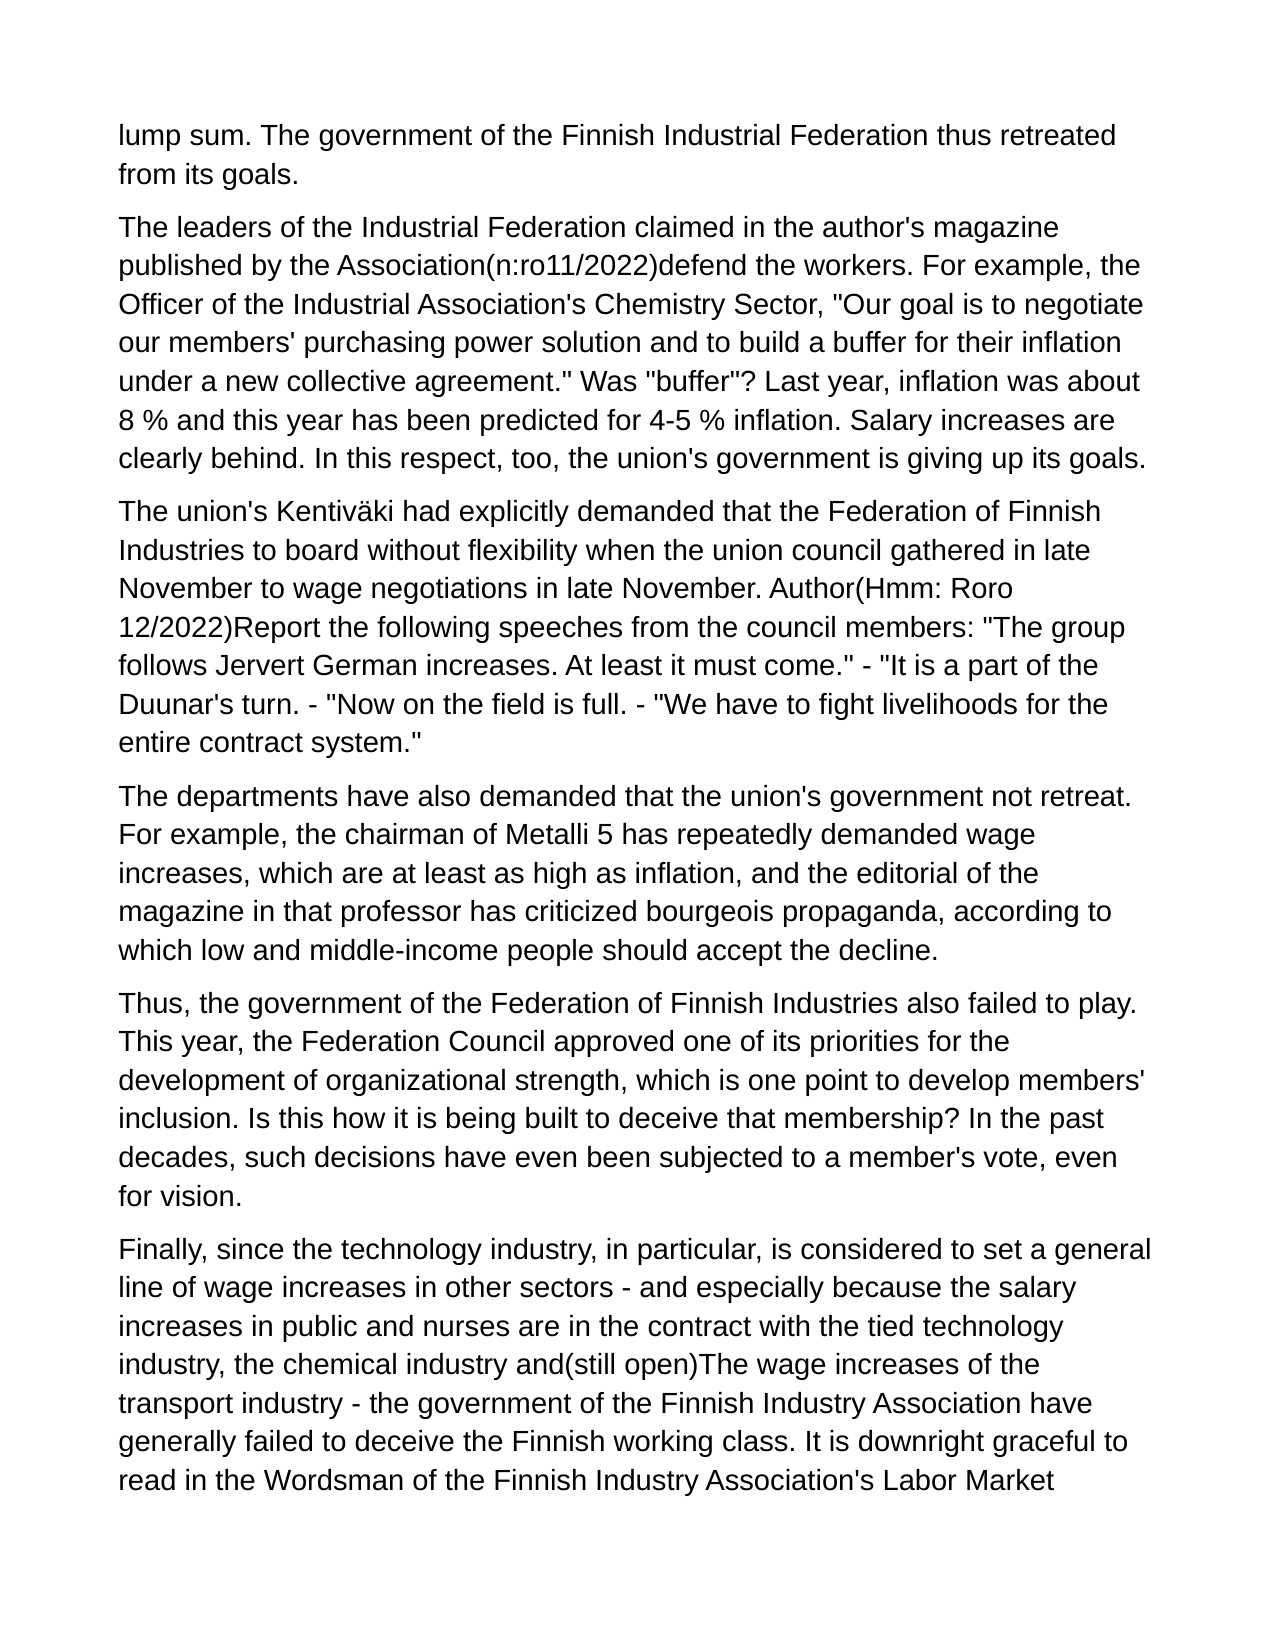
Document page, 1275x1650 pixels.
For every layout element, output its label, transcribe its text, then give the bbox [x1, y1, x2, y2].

text Finally, since the technology industry, in particular, is considered to set a general line of wage increases in other sectors - and especially because the salary increases in public and nurses are in the contract with the tied technology industry, the chemical industry and(still open)The wage increases of the transport industry - the government of the Finnish Industry Association have generally failed to deceive the Finnish working class. It is downright graceful to read in the Wordsman of the Finnish Industry Association's Labor Market [118, 1232, 1157, 1496]
text lump sum. The government of the Finnish Industrial Federation thus retreated from its goals. [118, 118, 1157, 190]
text The leaders of the Industrial Federation claimed in the author's magazine published by the Association(n:ro11/2022)defend the workers. For example, the Officer of the Industrial Association's Chemistry Sector, "Our goal is to negotiate our members' purchasing power solution and to build a buffer for their inflation under a new collective agreement." Was "buffer"? Last year, inflation was about 8 % and this year has been predicted for 4-5 % inflation. Salary increases are clearly behind. In this respect, too, the union's government is giving up its goals. [118, 210, 1157, 474]
text The departments have also demanded that the union's government not retreat. For example, the chairman of Metalli 5 has repeatedly demanded wage increases, which are at least as high as inflation, and the editorial of the magazine in that professor has criticized bourgeois propaganda, according to which low and middle-income people should accept the decline. [118, 778, 1157, 966]
text Thus, the government of the Federation of Finnish Industries also failed to play. This year, the Federation Council approved one of its priorities for the development of organizational strength, which is one point to develop members' inclusion. Is this how it is being built to deceive that membership? In the past decades, such decisions have even been subjected to a member's vote, even for vision. [118, 986, 1157, 1212]
text The union's Kentiväki had explicitly demanded that the Federation of Finnish Industries to board without flexibility when the union council gathered in late November to wage negotiations in late November. Author(Hmm: Roro 12/2022)Report the following speeches from the council members: "The group follows Jervert German increases. At least it must come." - "It is a part of the Duunar's turn. - "Now on the field is full. - "We have to fight livelihoods for the entire contract system." [118, 494, 1157, 759]
